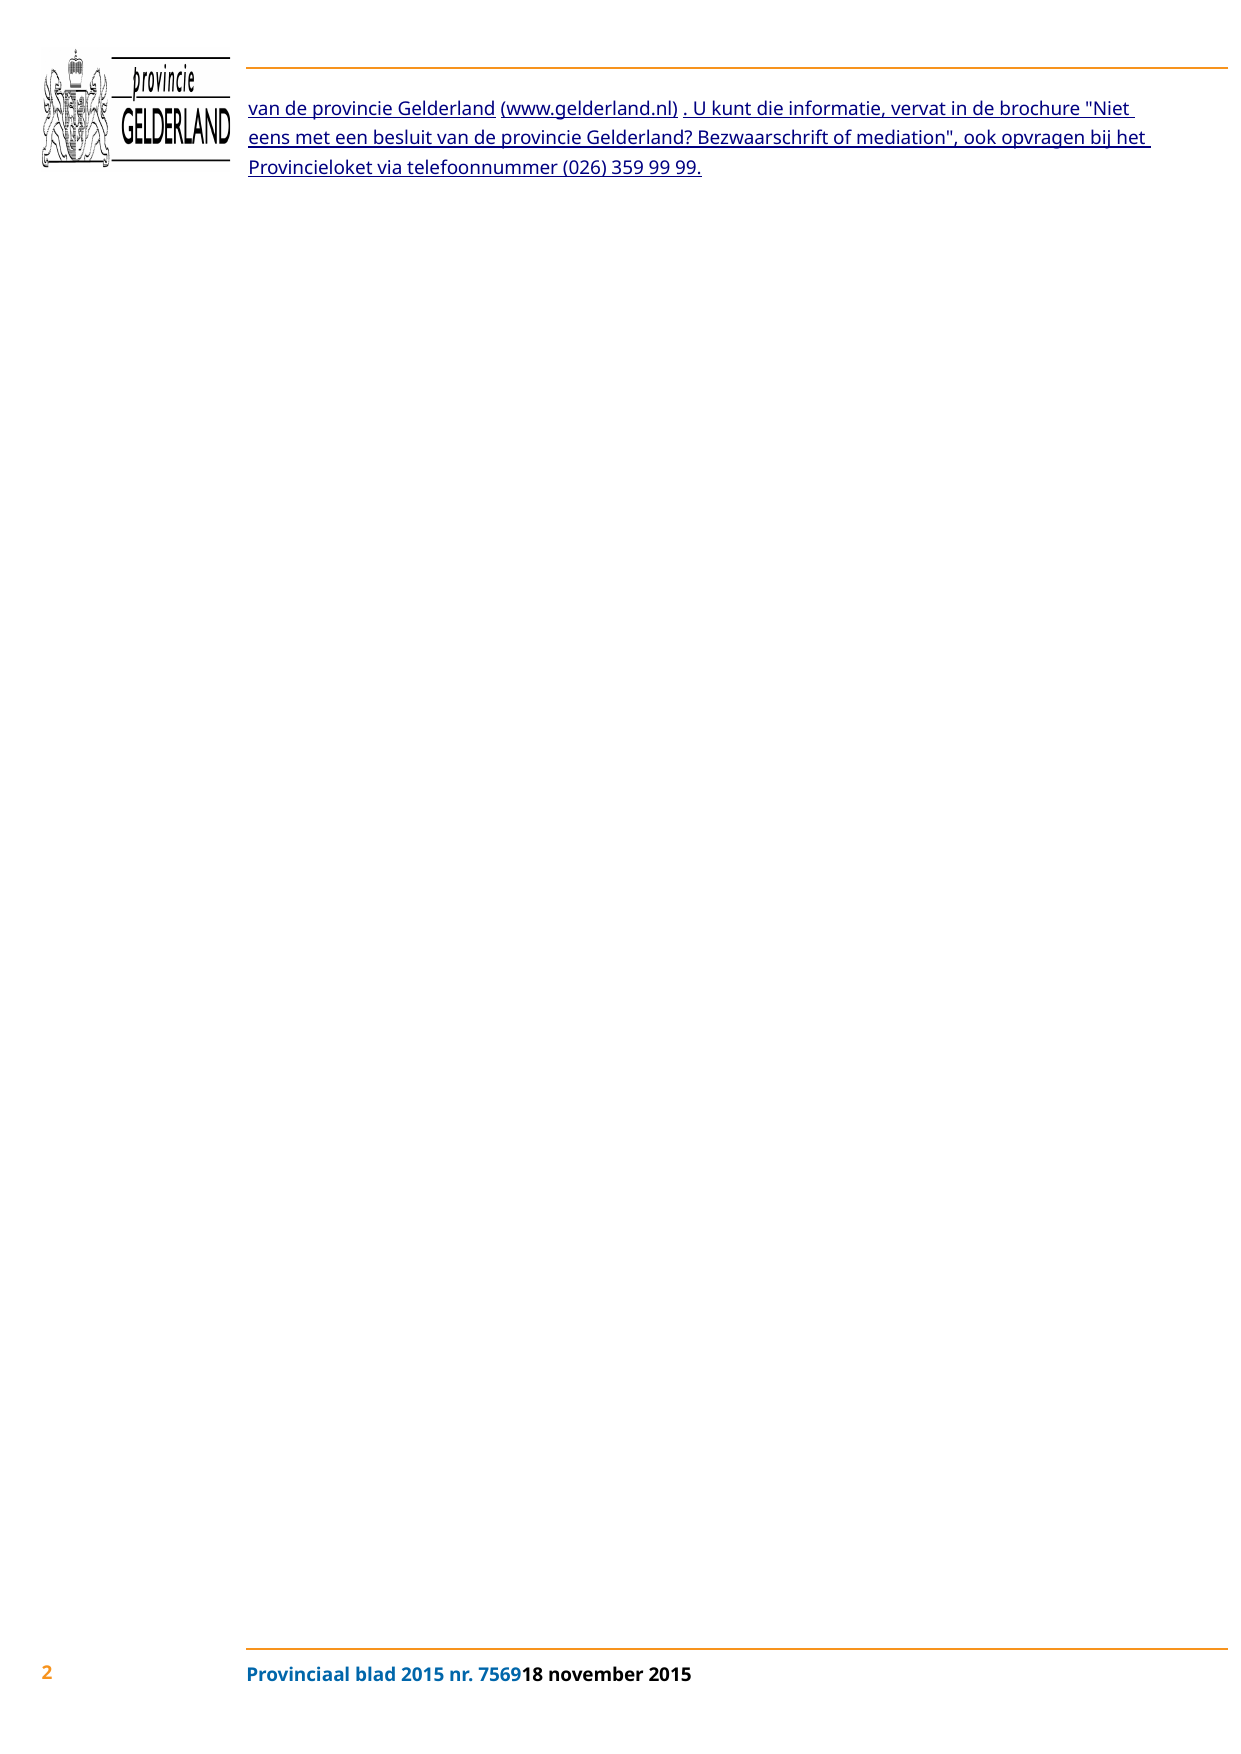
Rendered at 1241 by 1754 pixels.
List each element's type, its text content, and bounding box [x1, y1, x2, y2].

text van de provincie Gelderland (www.gelderland.nl) . U kunt die informatie, vervat in de brochure "Niet eens met een besluit van de provincie Gelderland? Bezwaarschrift of mediation", ook opvragen bij het Provincieloket via telefoonnummer (026) 359 99 99. [248, 95, 1152, 180]
picture [41, 47, 231, 172]
